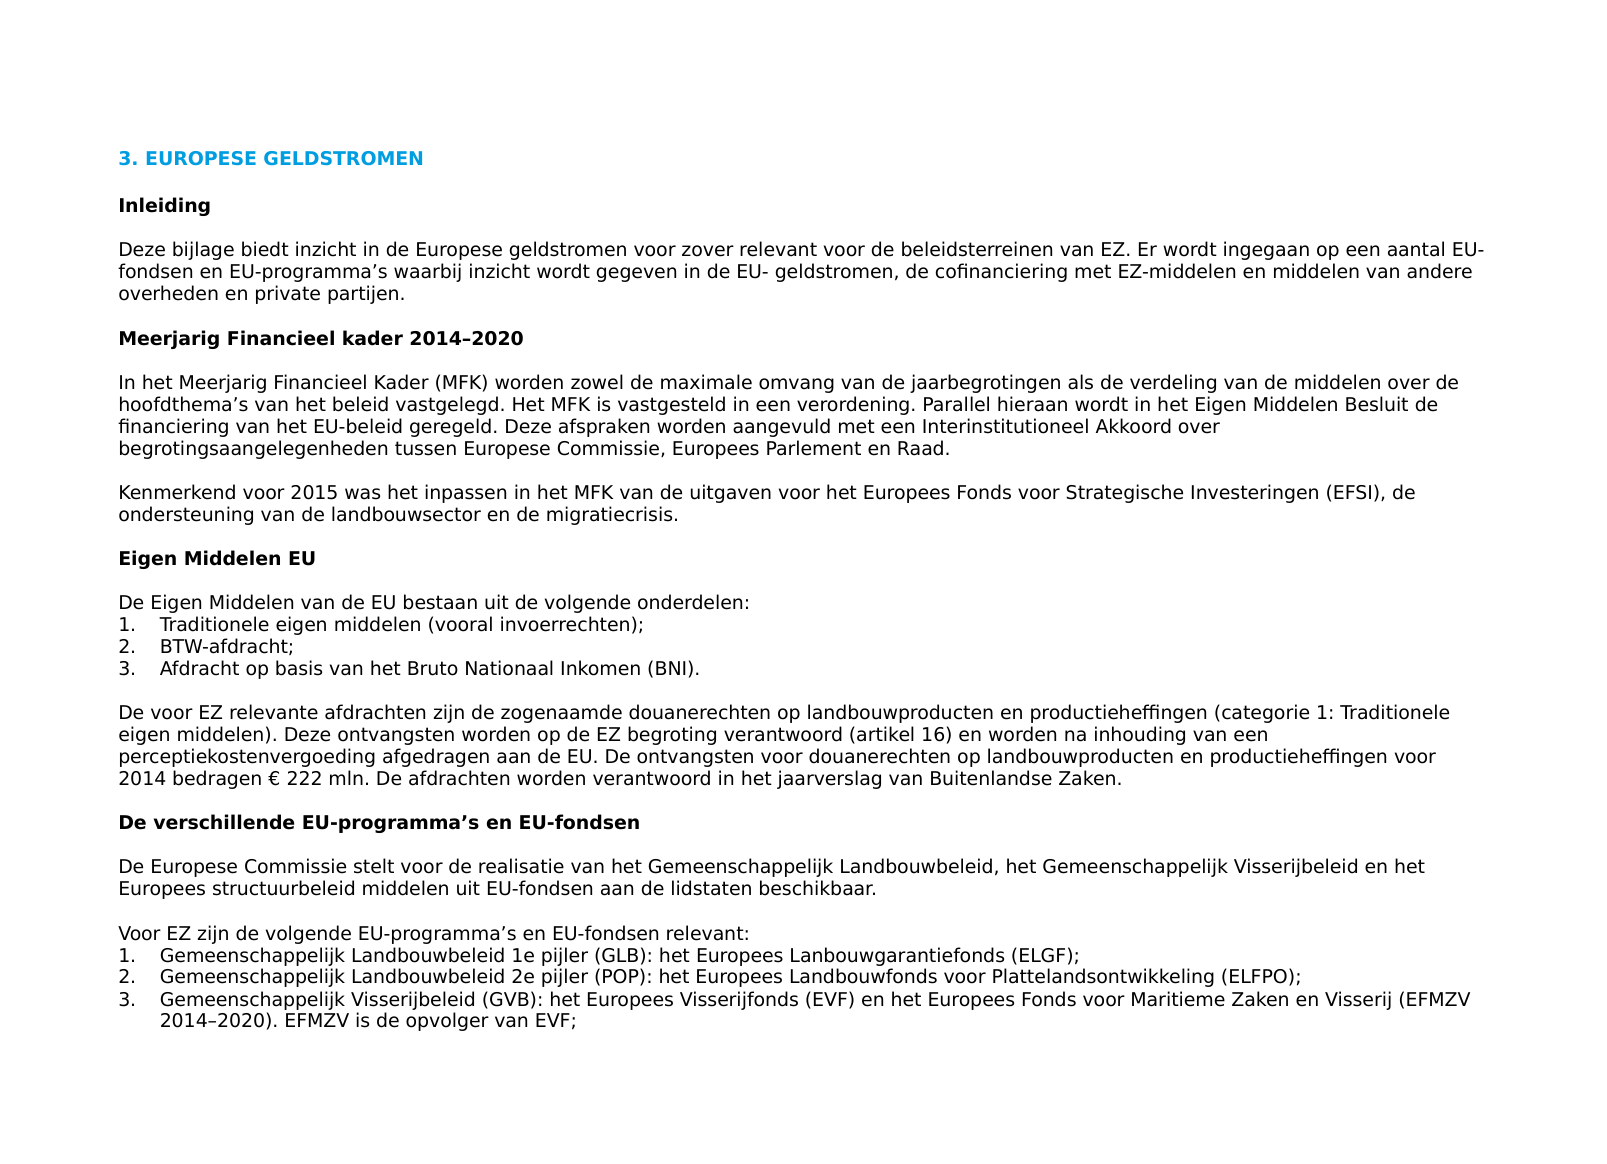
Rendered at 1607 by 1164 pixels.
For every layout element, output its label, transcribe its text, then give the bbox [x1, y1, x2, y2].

text In het Meerjarig Financieel Kader (MFK) worden zowel de maximale omvang van de jaarbegrotingen als de verdeling van de middelen over de hoofdthema’s van het beleid vastgelegd. Het MFK is vastgesteld in een verordening. Parallel hieraan wordt in het Eigen Middelen Besluit de financiering van het EU-beleid geregeld. Deze afspraken worden aangevuld met een Interinstitutioneel Akkoord over begrotingsaangelegenheden tussen Europese Commissie, Europees Parlement en Raad. [118, 372, 1488, 459]
text De Eigen Middelen van de EU bestaan uit de volgende onderdelen: [118, 592, 1488, 614]
subtitle 3. EUROPESE GELDSTROMEN [118, 148, 1488, 170]
text De Europese Commissie stelt voor de realisatie van het Gemeenschappelijk Landbouwbeleid, het Gemeenschappelijk Visserijbeleid en het Europees structuurbeleid middelen uit EU-fondsen aan de lidstaten beschikbaar. [118, 856, 1488, 900]
text 3. Gemeenschappelijk Visserijbeleid (GVB): het Europees Visserijfonds (EVF) en het Europees Fonds voor Maritieme Zaken en Visserij (EFMZV 2014–2020). EFMZV is de opvolger van EVF; [118, 988, 1488, 1032]
subtitle Eigen Middelen EU [118, 548, 1488, 570]
text Deze bijlage biedt inzicht in de Europese geldstromen voor zover relevant voor de beleidsterreinen van EZ. Er wordt ingegaan op een aantal EU-fondsen en EU-programma’s waarbij inzicht wordt gegeven in de EU- geldstromen, de cofinanciering met EZ-middelen en middelen van andere overheden en private partijen. [118, 239, 1488, 305]
subtitle Inleiding [118, 195, 1488, 217]
text 1. Gemeenschappelijk Landbouwbeleid 1e pijler (GLB): het Europees Lanbouwgarantiefonds (ELGF); [118, 944, 1488, 966]
text 3. Afdracht op basis van het Bruto Nationaal Inkomen (BNI). [118, 658, 1488, 680]
text 1. Traditionele eigen middelen (vooral invoerrechten); [118, 614, 1488, 636]
text 2. BTW-afdracht; [118, 636, 1488, 658]
subtitle De verschillende EU-programma’s en EU-fondsen [118, 812, 1488, 834]
subtitle Meerjarig Financieel kader 2014–2020 [118, 327, 1488, 349]
text Voor EZ zijn de volgende EU-programma’s en EU-fondsen relevant: [118, 922, 1488, 944]
text 2. Gemeenschappelijk Landbouwbeleid 2e pijler (POP): het Europees Landbouwfonds voor Plattelandsontwikkeling (ELFPO); [118, 966, 1488, 988]
text Kenmerkend voor 2015 was het inpassen in het MFK van de uitgaven voor het Europees Fonds voor Strategische Investeringen (EFSI), de ondersteuning van de landbouwsector en de migratiecrisis. [118, 482, 1488, 526]
text De voor EZ relevante afdrachten zijn de zogenaamde douanerechten op landbouwproducten en productieheffingen (categorie 1: Traditionele eigen middelen). Deze ontvangsten worden op de EZ begroting verantwoord (artikel 16) en worden na inhouding van een perceptiekostenvergoeding afgedragen aan de EU. De ontvangsten voor douanerechten op landbouwproducten en productieheffingen voor 2014 bedragen € 222 mln. De afdrachten worden verantwoord in het jaarverslag van Buitenlandse Zaken. [118, 702, 1488, 790]
